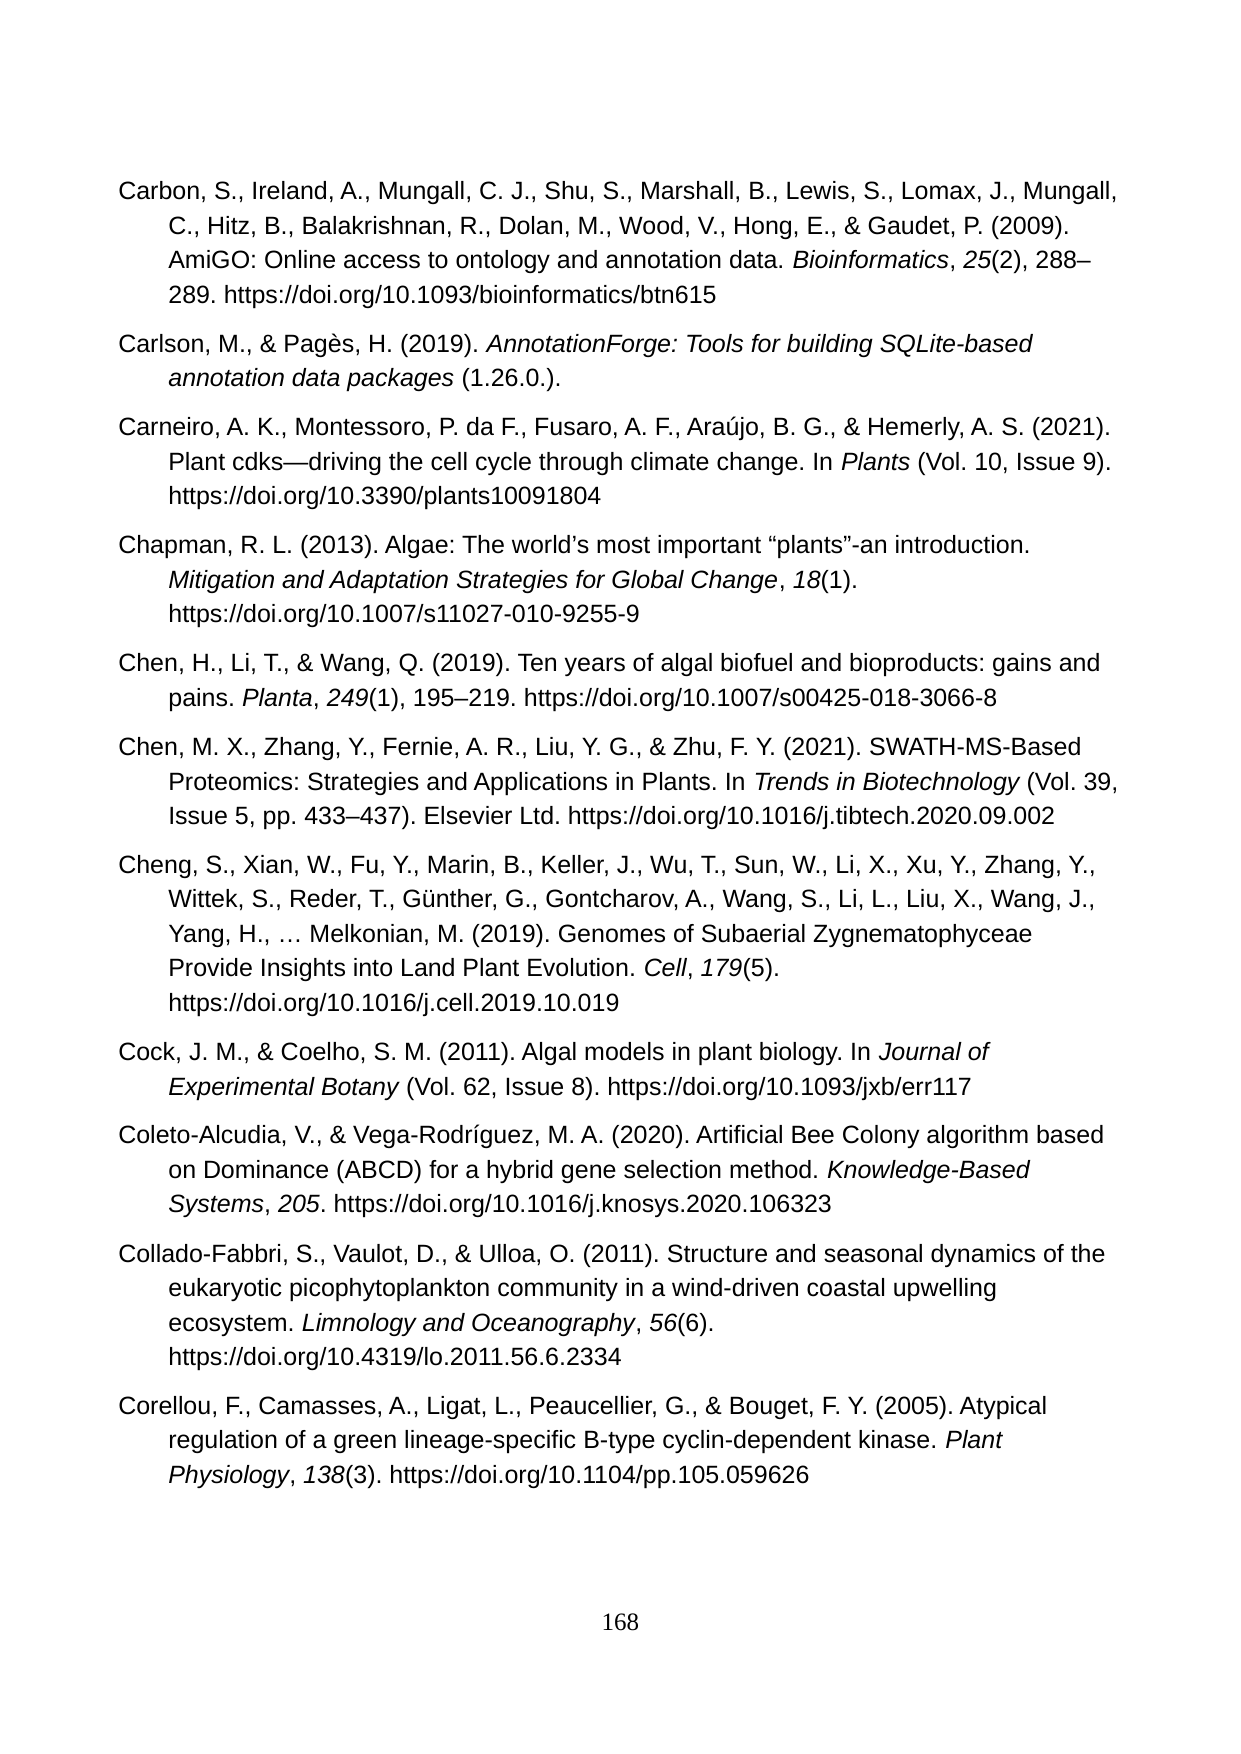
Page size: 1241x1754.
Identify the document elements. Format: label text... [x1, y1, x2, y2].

text Carneiro, A. K., Montessoro, P. da F., Fusaro, A. F., Araújo, B. G., & Hemerly, A. S. (2021). Plant cdks—driving the cell cycle through climate change. In Plants (Vol. 10, Issue 9). https://doi.org/10.3390/plants10091804 [118, 412, 1122, 510]
text Chen, H., Li, T., & Wang, Q. (2019). Ten years of algal biofuel and bioproducts: gains and pains. Planta, 249(1), 195–219. https://doi.org/10.1007/s00425-018-3066-8 [118, 648, 1122, 712]
text Coleto-Alcudia, V., & Vega-Rodríguez, M. A. (2020). Artificial Bee Colony algorithm based on Dominance (ABCD) for a hybrid gene selection method. Knowledge-Based Systems, 205. https://doi.org/10.1016/j.knosys.2020.106323 [118, 1121, 1122, 1218]
text Cheng, S., Xian, W., Fu, Y., Marin, B., Keller, J., Wu, T., Sun, W., Li, X., Xu, Y., Zhang, Y., Wittek, S., Reder, T., Günther, G., Gontcharov, A., Wang, S., Li, L., Liu, X., Wang, J., Yang, H., … Melkonian, M. (2019). Genomes of Subaerial Zygnematophyceae Provide Insights into Land Plant Evolution. Cell, 179(5). https://doi.org/10.1016/j.cell.2019.10.019 [118, 850, 1122, 1017]
text Chen, M. X., Zhang, Y., Fernie, A. R., Liu, Y. G., & Zhu, F. Y. (2021). SWATH-MS-Based Proteomics: Strategies and Applications in Plants. In Trends in Biotechnology (Vol. 39, Issue 5, pp. 433–437). Elsevier Ltd. https://doi.org/10.1016/j.tibtech.2020.09.002 [118, 732, 1122, 830]
text Carlson, M., & Pagès, H. (2019). AnnotationForge: Tools for building SQLite-based annotation data packages (1.26.0.). [118, 329, 1122, 392]
text Corellou, F., Camasses, A., Ligat, L., Peaucellier, G., & Bouget, F. Y. (2005). Atypical regulation of a green lineage-specific B-type cyclin-dependent kinase. Plant Physiology, 138(3). https://doi.org/10.1104/pp.105.059626 [118, 1391, 1122, 1489]
text Carbon, S., Ireland, A., Mungall, C. J., Shu, S., Marshall, B., Lewis, S., Lomax, J., Mungall, C., Hitz, B., Balakrishnan, R., Dolan, M., Wood, V., Hong, E., & Gaudet, P. (2009). AmiGO: Online access to ontology and annotation data. Bioinformatics, 25(2), 288–289. https://doi.org/10.1093/bioinformatics/btn615 [118, 176, 1122, 308]
text Cock, J. M., & Coelho, S. M. (2011). Algal models in plant biology. In Journal of Experimental Botany (Vol. 62, Issue 8). https://doi.org/10.1093/jxb/err117 [118, 1037, 1122, 1100]
text Collado-Fabbri, S., Vaulot, D., & Ulloa, O. (2011). Structure and seasonal dynamics of the eukaryotic picophytoplankton community in a wind-driven coastal upwelling ecosystem. Limnology and Oceanography, 56(6). https://doi.org/10.4319/lo.2011.56.6.2334 [118, 1238, 1122, 1371]
text Chapman, R. L. (2013). Algae: The world’s most important “plants”-an introduction. Mitigation and Adaptation Strategies for Global Change, 18(1). https://doi.org/10.1007/s11027-010-9255-9 [118, 530, 1122, 628]
